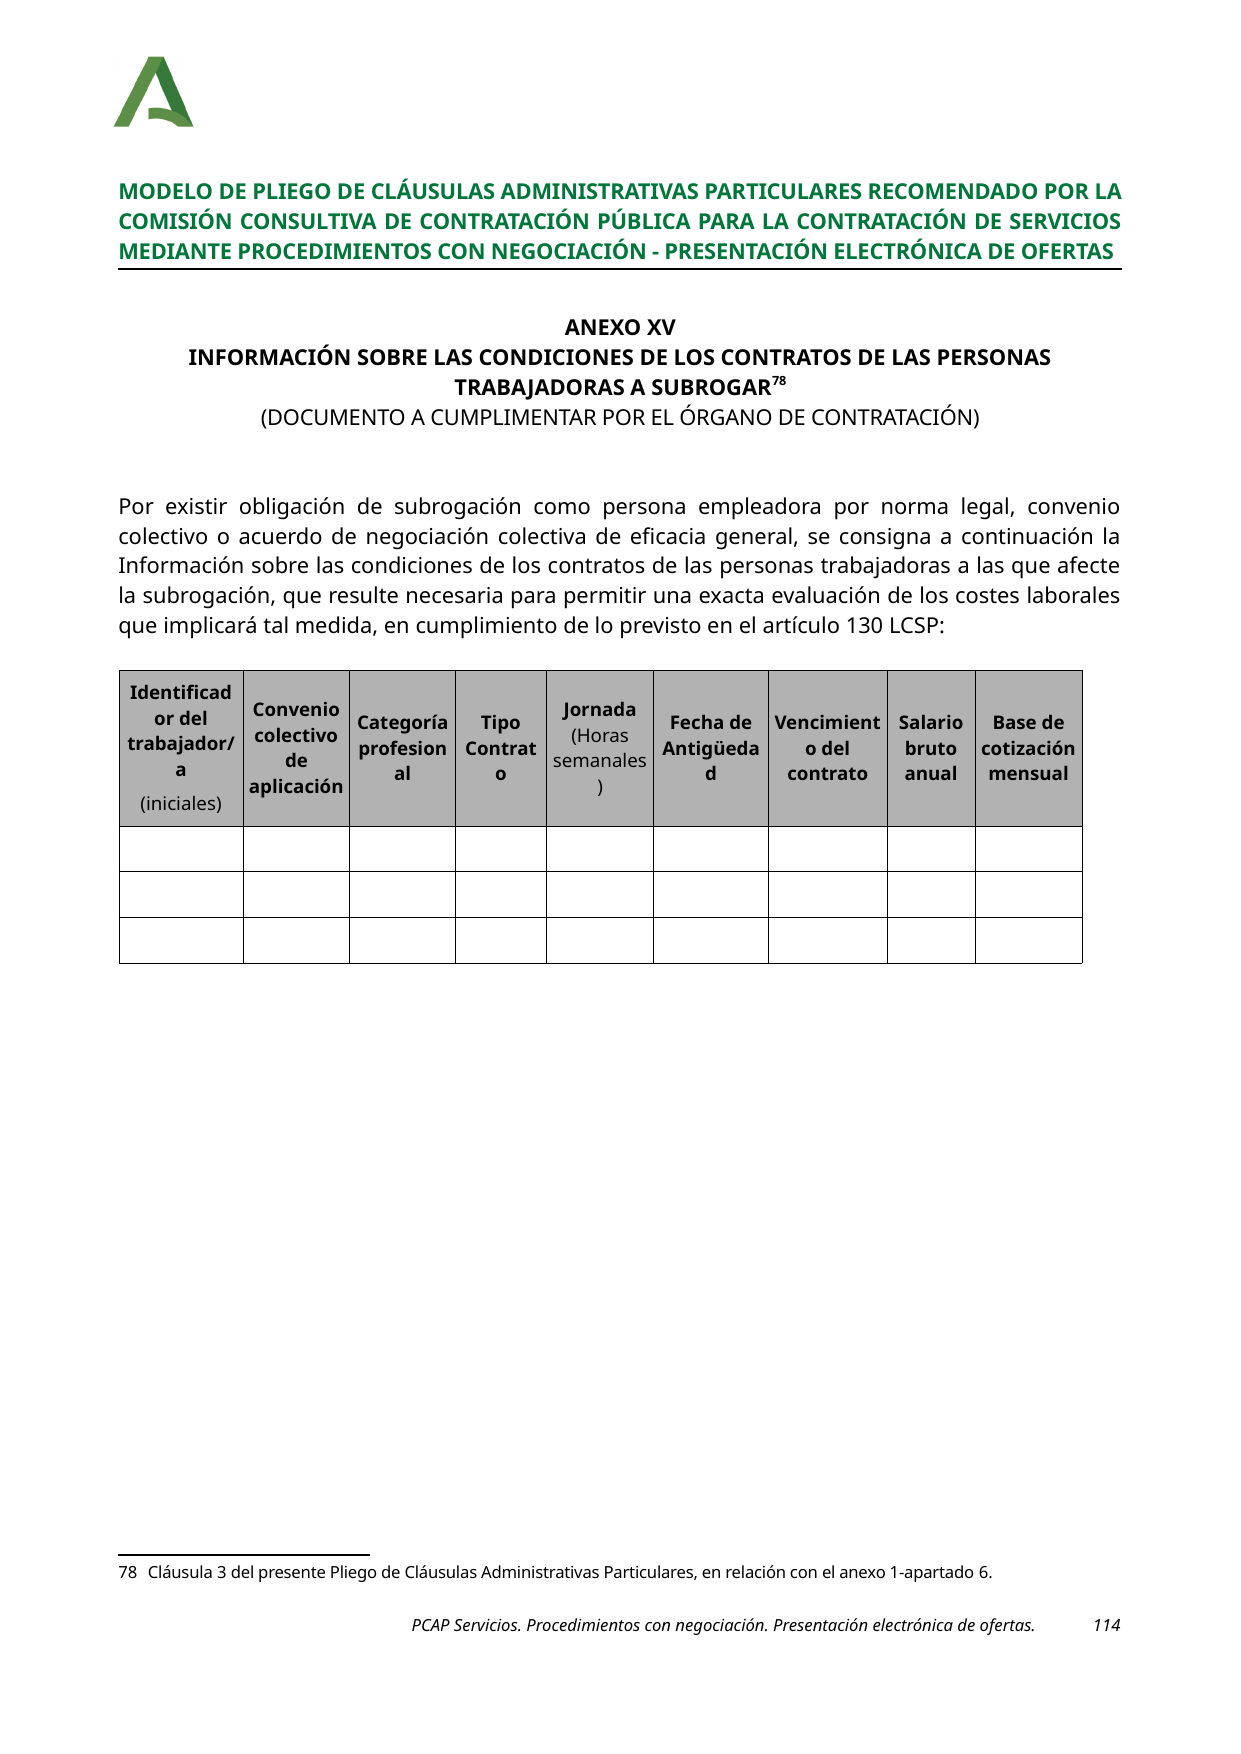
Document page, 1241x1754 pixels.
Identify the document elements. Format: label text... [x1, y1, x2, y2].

table_cell [120, 918, 243, 962]
table_cell [976, 918, 1082, 962]
table_cell [456, 872, 546, 917]
table_cell [456, 827, 546, 871]
table_cell [350, 918, 455, 962]
table_cell [888, 872, 975, 917]
table_cell [547, 872, 653, 917]
table_cell [654, 918, 768, 962]
table_header Tipo Contrato [456, 671, 546, 826]
table_cell [976, 872, 1082, 917]
table_cell [769, 827, 887, 871]
text INFORMACIÓN SOBRE LAS CONDICIONES DE LOS CONTRATOS DE LAS PERSONAS TRABAJADORAS A SUBROGAR [118, 342, 1122, 402]
table_cell [456, 918, 546, 962]
table_cell [769, 872, 887, 917]
table_header Jornada (Horas semanales) [547, 671, 653, 826]
table_cell [888, 918, 975, 962]
table_cell [976, 827, 1082, 871]
table_cell [654, 827, 768, 871]
table_cell [547, 827, 653, 871]
text (DOCUMENTO A CUMPLIMENTAR POR EL ÓRGANO DE CONTRATACIÓN) [118, 402, 1122, 431]
picture [109, 52, 198, 131]
text Cláusula 3 del presente Pliego de Cláusulas Administrativas Particulares, en relación con el anexo 1-apartado 6. [118, 1561, 1122, 1584]
table_header Base de cotización mensual [976, 671, 1082, 826]
table_header Fecha de Antigüedad [654, 671, 768, 826]
table_cell [350, 872, 455, 917]
table_cell [244, 872, 349, 917]
text MODELO DE PLIEGO DE CLÁUSULAS ADMINISTRATIVAS PARTICULARES RECOMENDADO POR LA COMISIÓN CONSULTIVA DE CONTRATACIÓN PÚBLICA PARA LA CONTRATACIÓN DE SERVICIOS MEDIANTE PROCEDIMIENTOS CON NEGOCIACIÓN - PRESENTACIÓN ELECTRÓNICA DE OFERTAS [118, 176, 1122, 268]
table_cell [350, 827, 455, 871]
table_cell [120, 827, 243, 871]
table_cell [244, 827, 349, 871]
table_header Convenio colectivo de aplicación [244, 671, 349, 826]
table_cell [654, 872, 768, 917]
text ANEXO XV [118, 312, 1122, 342]
table_cell [244, 918, 349, 962]
table_header Categoría profesional [350, 671, 455, 826]
table_cell [547, 918, 653, 962]
table_cell [120, 872, 243, 917]
table_header Vencimiento del contrato [769, 671, 887, 826]
table_cell [888, 827, 975, 871]
text Por existir obligación de subrogación como persona empleadora por norma legal, convenio colectivo o acuerdo de negociación colectiva de eficacia general, se consigna a continuación la Información sobre las condiciones de los contratos de las personas trabajadoras a las que afecte la subrogación, que resulte necesaria para permitir una exacta evaluación de los costes laborales que implicará tal medida, en cumplimiento de lo previsto en el artículo 130 LCSP: [118, 491, 1122, 640]
table_header Salario bruto anual [888, 671, 975, 826]
table_cell [769, 918, 887, 962]
table_header Identificador del trabajador/a (iniciales) [120, 671, 243, 826]
